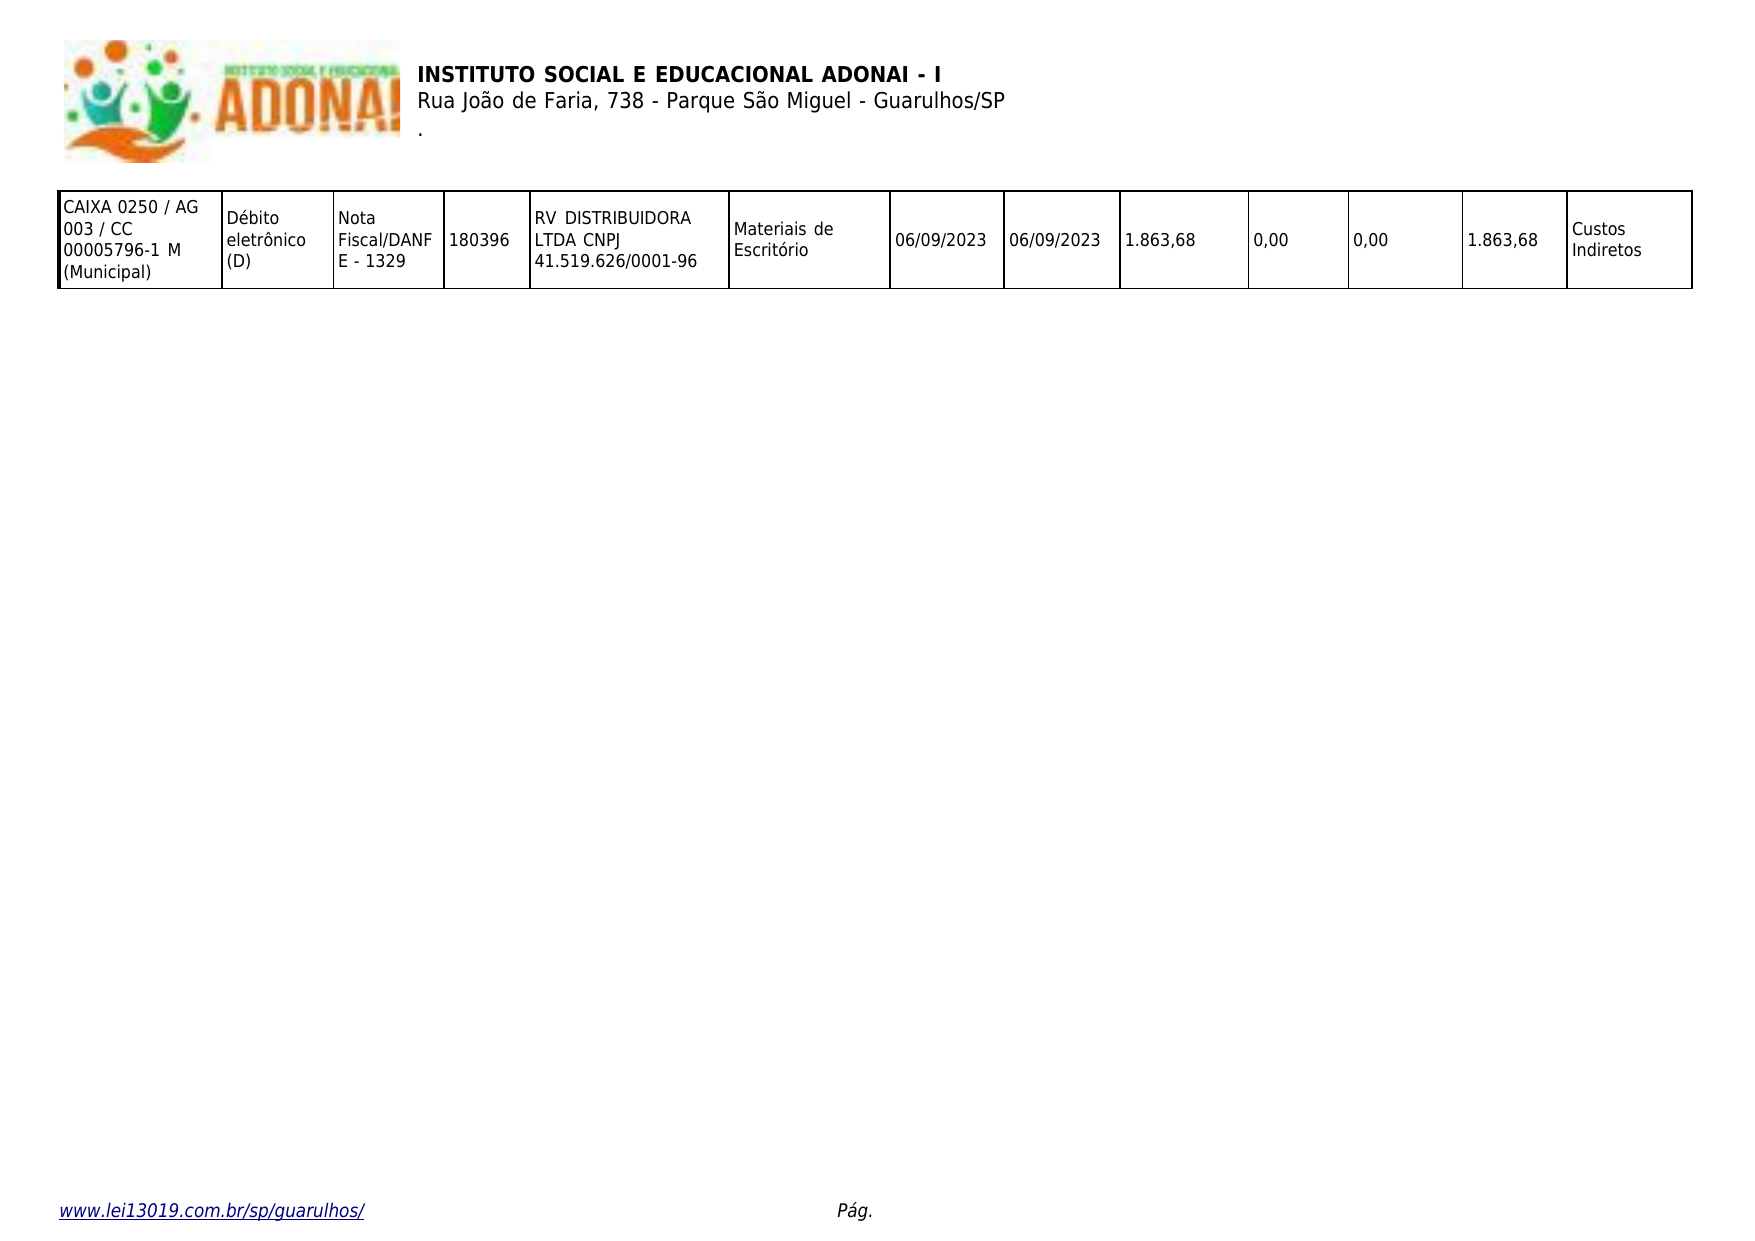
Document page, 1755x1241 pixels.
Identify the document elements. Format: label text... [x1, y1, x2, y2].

table_cell 180396 [445, 192, 529, 287]
table_cell 06/09/2023 [1005, 192, 1119, 287]
table_cell 1.863,68 [1463, 192, 1566, 287]
table_cell 1.863,68 [1121, 192, 1248, 287]
table_cell Materiais de Escritório [730, 192, 889, 287]
table_cell 0,00 [1349, 192, 1462, 287]
table_cell CAIXA 0250 / AG 003 / CC 00005796-1 M (Municipal) [61, 192, 221, 287]
table_cell 0,00 [1249, 192, 1348, 287]
table_cell RV DISTRIBUIDORA LTDA CNPJ 41.519.626/0001-96 [531, 192, 728, 287]
table_cell Débito eletrônico (D) [223, 192, 333, 287]
table_cell 06/09/2023 [891, 192, 1003, 287]
table_cell Custos Indiretos [1568, 192, 1691, 287]
table_cell Nota Fiscal/DANF E - 1329 [334, 192, 443, 287]
